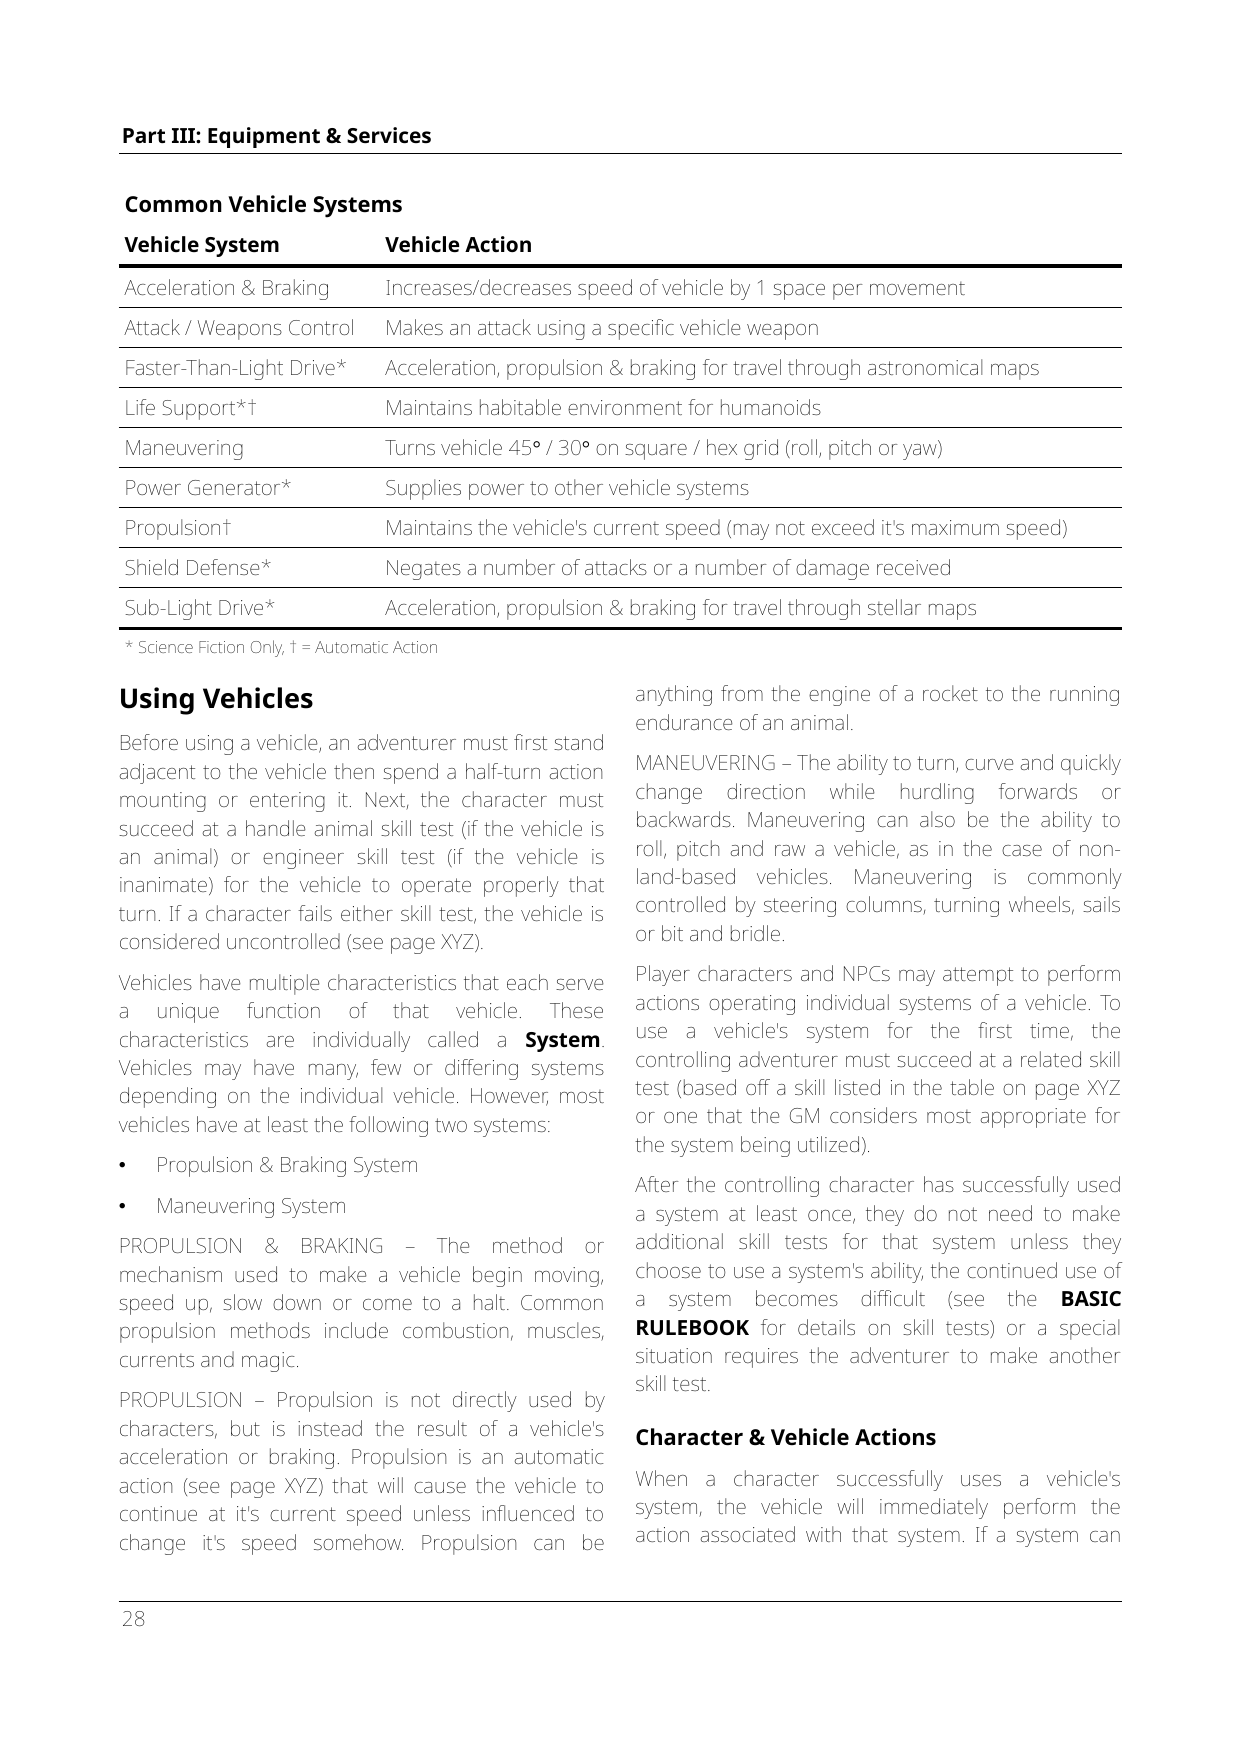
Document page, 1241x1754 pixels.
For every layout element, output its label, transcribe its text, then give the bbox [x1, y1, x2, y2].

table_cell Turns vehicle 45° / 30° on square / hex grid (roll, pitch or yaw) [379, 428, 1122, 467]
table_cell Acceleration, propulsion & braking for travel through astronomical maps [379, 348, 1122, 387]
text Vehicles have multiple characteristics that each serve a unique function of that vehicle. These characteristics are individually called a System. Vehicles may have many, few or differing systems depending on the individual vehicle. However, most vehicles have at least the following two systems: [118, 968, 605, 1138]
table_cell Vehicle System [119, 224, 379, 264]
table_cell Life Support*† [119, 388, 379, 427]
text MANEUVERING – The ability to turn, curve and quickly change direction while hurdling forwards or backwards. Maneuvering can also be the ability to roll, pitch and raw a vehicle, as in the case of non-land-based vehicles. Maneuvering is commonly controlled by steering columns, turning wheels, sails or bit and bridle. [635, 748, 1122, 947]
text PROPULSION – Propulsion is not directly used by characters, but is instead the result of a vehicle's acceleration or braking. Propulsion is an automatic action (see page XYZ) that will cause the vehicle to continue at it's current speed unless influenced to change it's speed somehow. Propulsion can be [118, 1386, 605, 1556]
table_cell Maintains habitable environment for humanoids [379, 388, 1122, 427]
text Before using a vehicle, an adventurer must first stand adjacent to the vehicle then spend a half-turn action mounting or entering it. Next, the character must succeed at a handle animal skill test (if the vehicle is an animal) or engineer skill test (if the vehicle is inanimate) for the vehicle to operate properly that turn. If a character fails either skill test, the vehicle is considered uncontrolled (see page XYZ). [118, 728, 605, 956]
table_cell Maintains the vehicle's current speed (may not exceed it's maximum speed) [379, 508, 1122, 547]
table_cell Shield Defense* [119, 548, 379, 587]
table_cell Sub-Light Drive* [119, 588, 379, 627]
table_header Common Vehicle Systems [119, 183, 1122, 224]
text PROPULSION & BRAKING – The method or mechanism used to make a vehicle begin moving, speed up, slow down or come to a halt. Common propulsion methods include combustion, muscles, currents and magic. [118, 1231, 605, 1373]
text When a character successfully uses a vehicle's system, the vehicle will immediately perform the action associated with that system. If a system can [635, 1464, 1122, 1549]
text Using Vehicles [118, 679, 605, 716]
table_cell Attack / Weapons Control [119, 308, 379, 347]
table_cell Faster-Than-Light Drive* [119, 348, 379, 387]
table_cell Maneuvering [119, 428, 379, 467]
text anything from the engine of a rocket to the running endurance of an animal. [635, 679, 1122, 736]
table_cell Supplies power to other vehicle systems [379, 468, 1122, 507]
table_cell Propulsion† [119, 508, 379, 547]
text Character & Vehicle Actions [635, 1422, 1122, 1452]
text After the controlling character has successfully used a system at least once, they do not need to make additional skill tests for that system unless they choose to use a system's ability, the continued use of a system becomes difficult (see the BASIC RULEBOOK for details on skill tests) or a special situation requires the adventurer to make another skill test. [635, 1171, 1122, 1398]
table_cell Negates a number of attacks or a number of damage received [379, 548, 1122, 587]
table_cell Acceleration & Braking [119, 268, 379, 307]
list Propulsion & Braking System [118, 1151, 605, 1179]
list Maneuvering System [118, 1191, 605, 1219]
table_cell Acceleration, propulsion & braking for travel through stellar maps [379, 588, 1122, 627]
table_cell Power Generator* [119, 468, 379, 507]
table_cell Increases/decreases speed of vehicle by 1 space per movement [379, 268, 1122, 307]
text Player characters and NPCs may attempt to perform actions operating individual systems of a vehicle. To use a vehicle's system for the first time, the controlling adventurer must succeed at a related skill test (based off a skill listed in the table on page XYZ or one that the GM considers most appropriate for the system being utilized). [635, 959, 1122, 1158]
table_cell Vehicle Action [379, 224, 1122, 264]
table_cell * Science Fiction Only, † = Automatic Action [119, 630, 1122, 664]
table_cell Makes an attack using a specific vehicle weapon [379, 308, 1122, 347]
